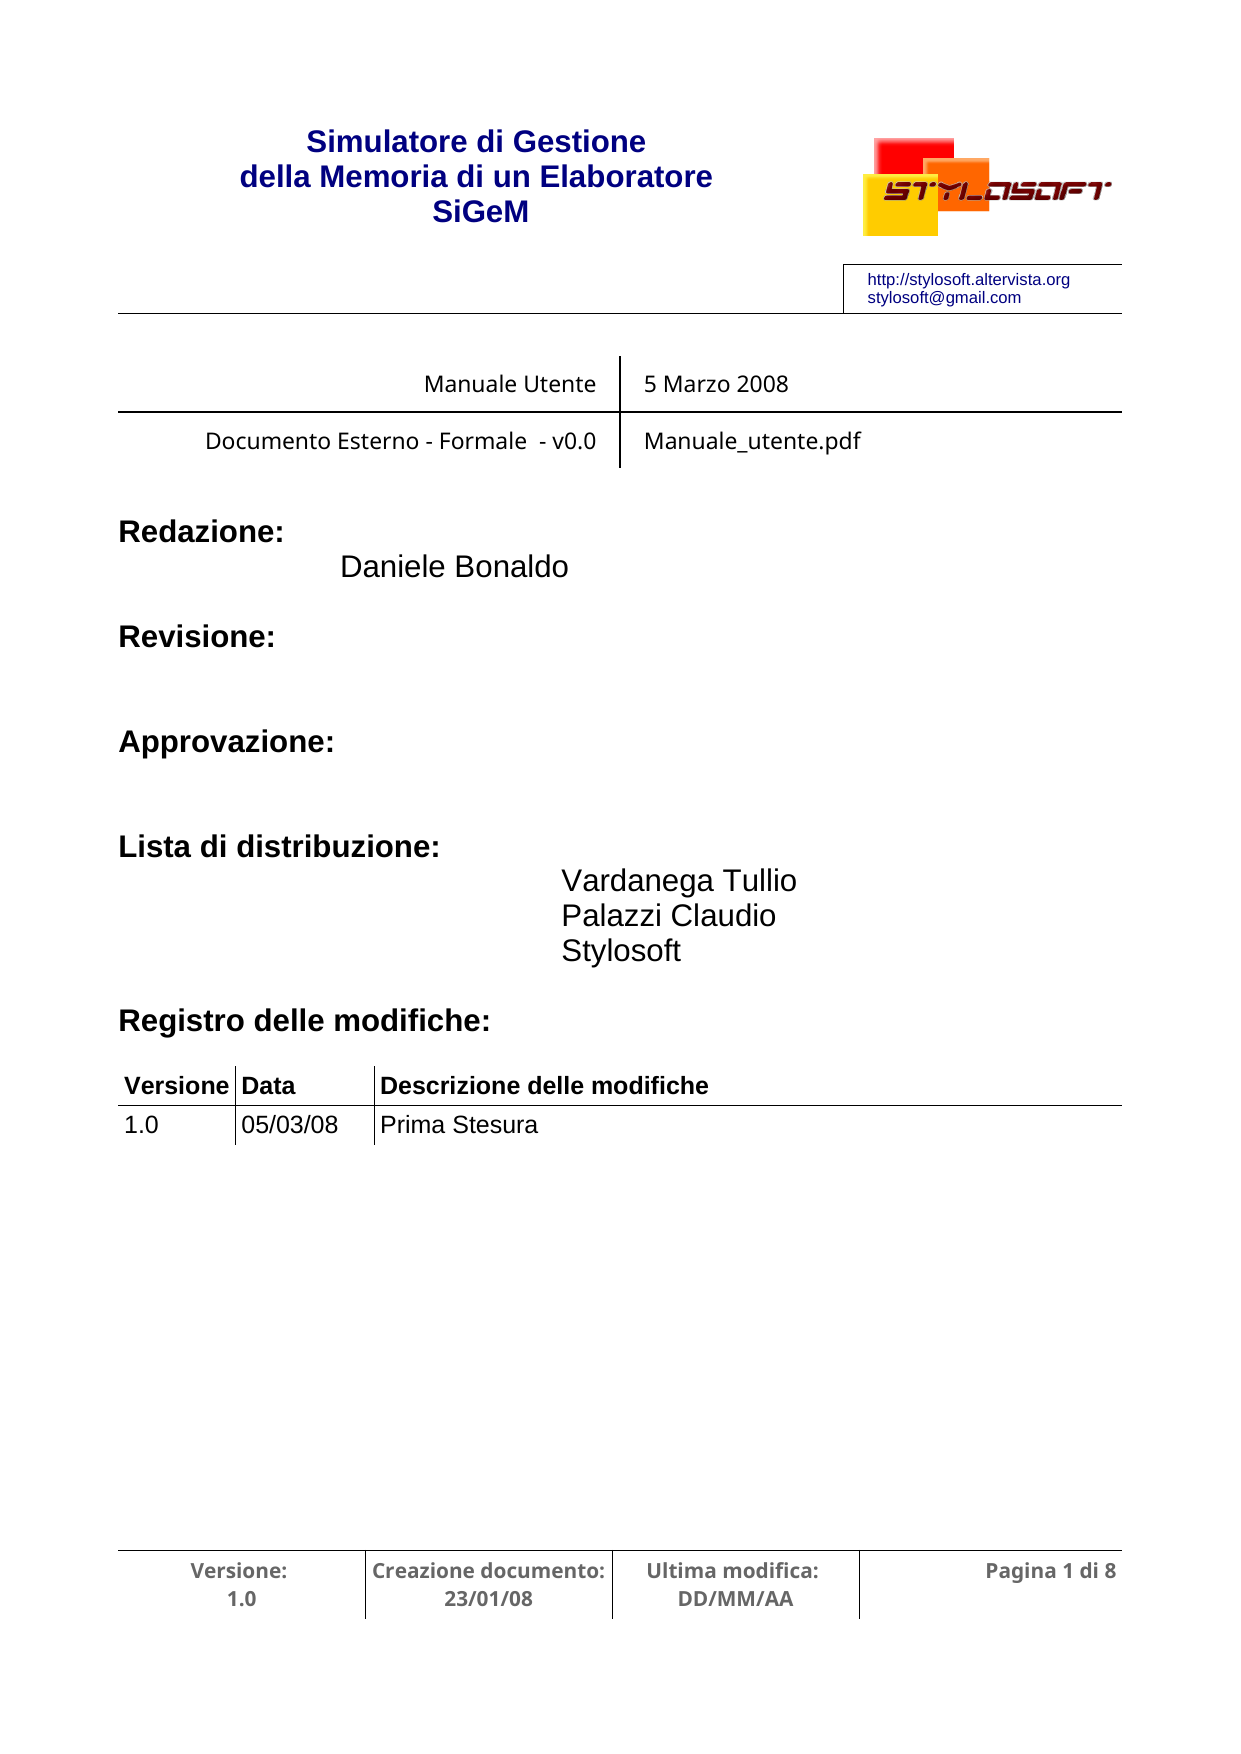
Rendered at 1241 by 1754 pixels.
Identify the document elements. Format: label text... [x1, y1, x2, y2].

table_cell 05/03/08 [236, 1106, 374, 1145]
text Vardanega Tullio [118, 863, 1122, 898]
picture [848, 123, 1117, 247]
table_header Descrizione delle modifiche [375, 1066, 1122, 1105]
text Stylosoft [118, 933, 1122, 968]
table_cell 1.0 [118, 1106, 235, 1145]
text Lista di distribuzione: [118, 829, 1122, 863]
text Registro delle modifiche: [118, 1003, 1122, 1038]
table_cell Prima Stesura [375, 1106, 1122, 1145]
table_header Data [236, 1066, 374, 1105]
table_header 5 Marzo 2008 [621, 356, 1122, 411]
text Redazione: [118, 514, 1122, 549]
text Approvazione: [118, 724, 1122, 759]
table_cell Documento Esterno - Formale - v0.0 [118, 413, 619, 468]
table_cell Manuale_utente.pdf [621, 413, 1122, 468]
table_header Manuale Utente [118, 356, 619, 411]
text Palazzi Claudio [118, 898, 1122, 933]
table_header Versione [118, 1066, 235, 1105]
text Daniele Bonaldo [118, 549, 1122, 584]
text Revisione: [118, 619, 1122, 654]
